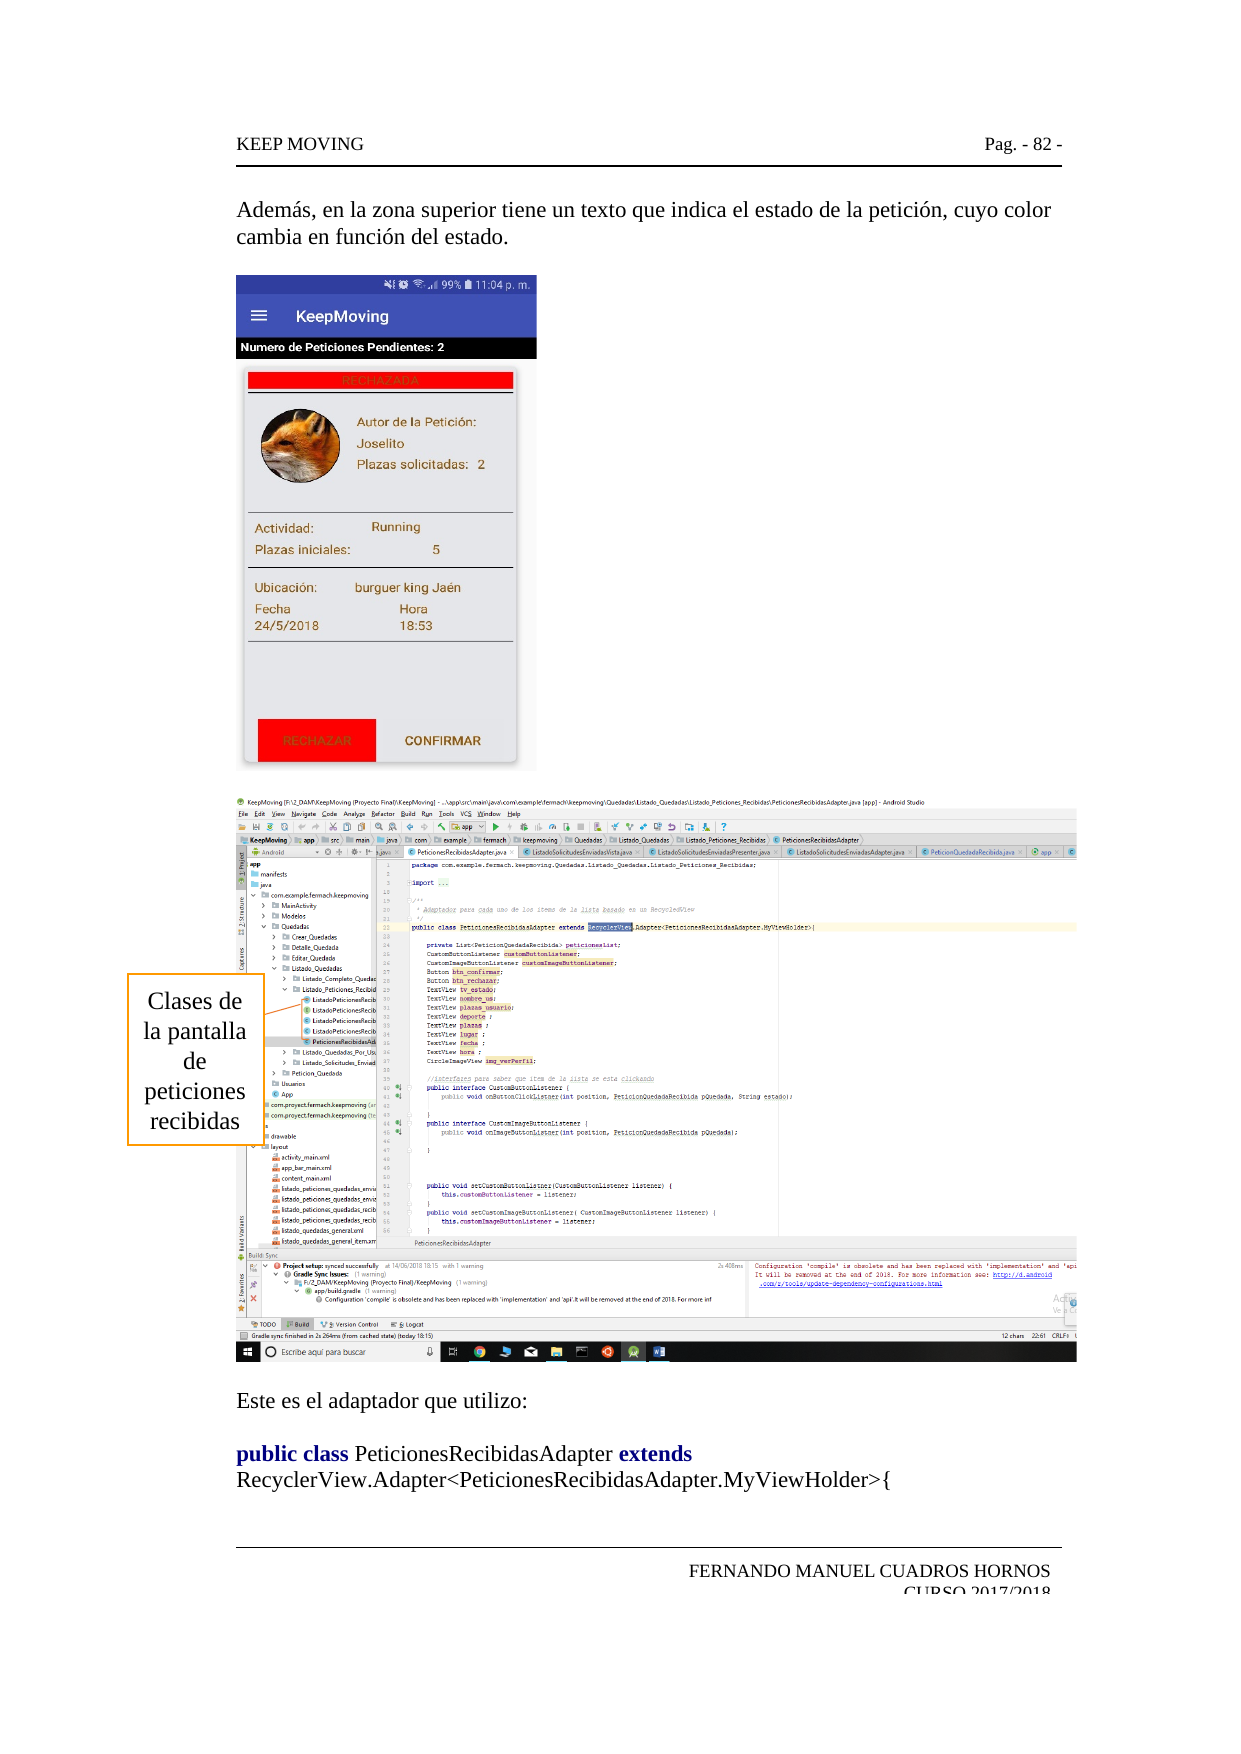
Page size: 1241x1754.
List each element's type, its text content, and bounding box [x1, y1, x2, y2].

text Además, en la zona superior tiene un texto que indica el estado de la petición, cuyo color cambia en función del estado. [236, 197, 1062, 249]
picture [236, 275, 537, 771]
text public class PeticionesRecibidasAdapter extends RecyclerView.Adapter<PeticionesRecibidasAdapter.MyViewHolder>{ [236, 1440, 1062, 1493]
picture [236, 796, 1077, 1362]
text Este es el adaptador que utilizo: [236, 1387, 1062, 1414]
